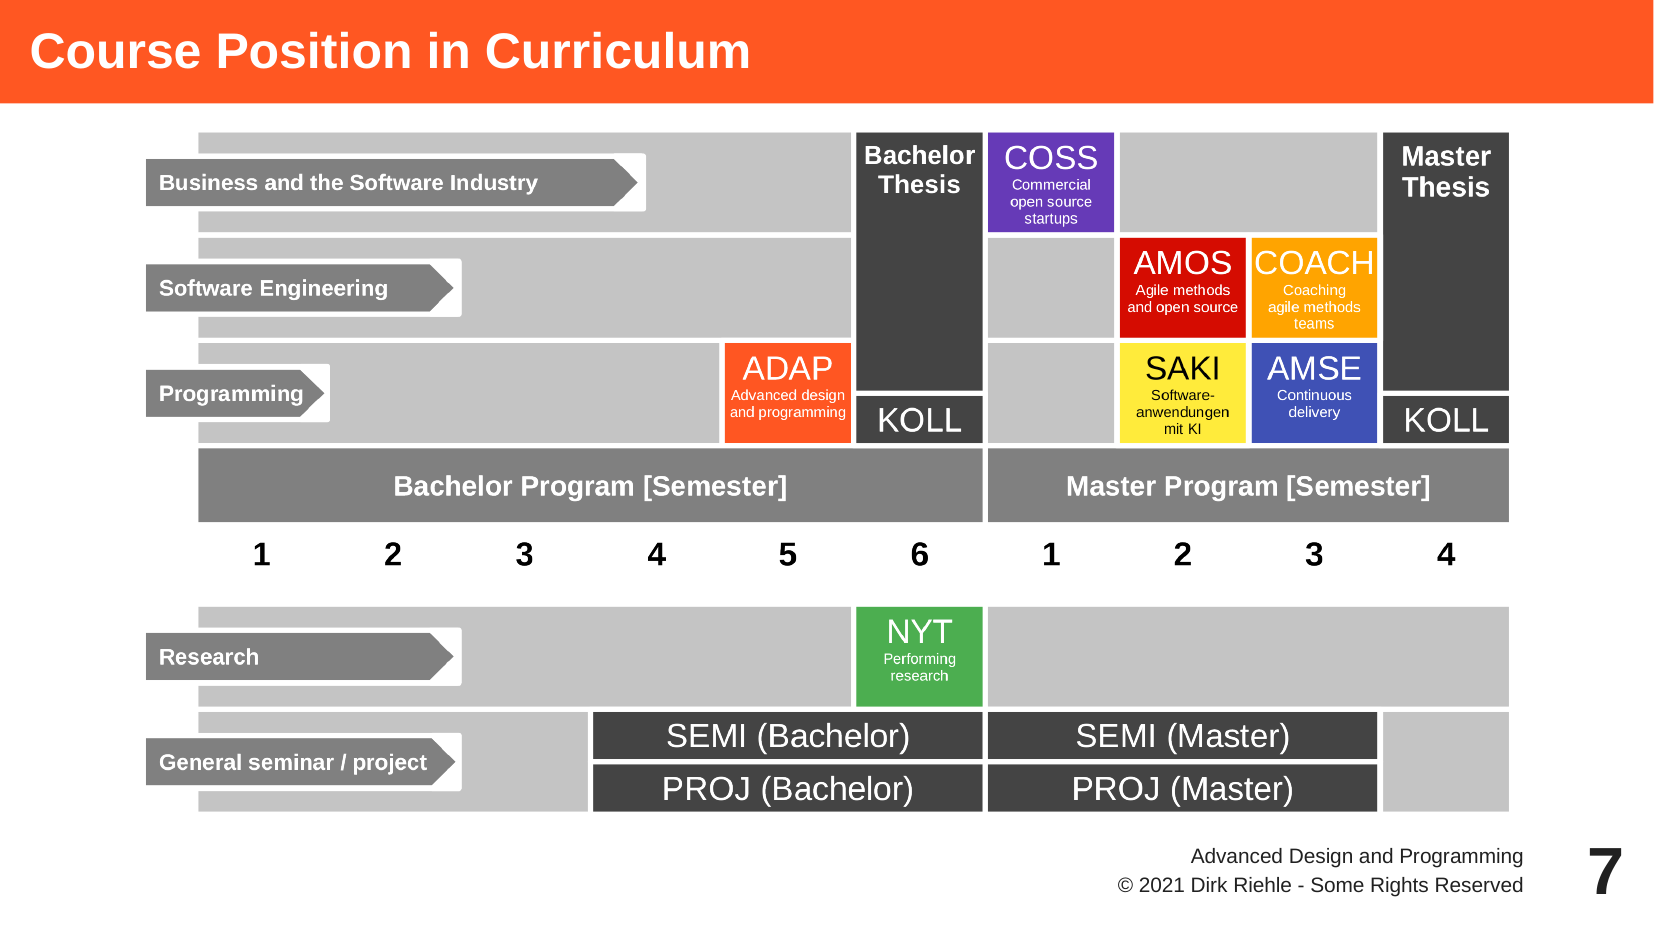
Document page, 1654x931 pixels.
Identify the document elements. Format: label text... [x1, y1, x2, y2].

title Course Position in Curriculum [0, 0, 1654, 104]
picture [145, 132, 1509, 813]
